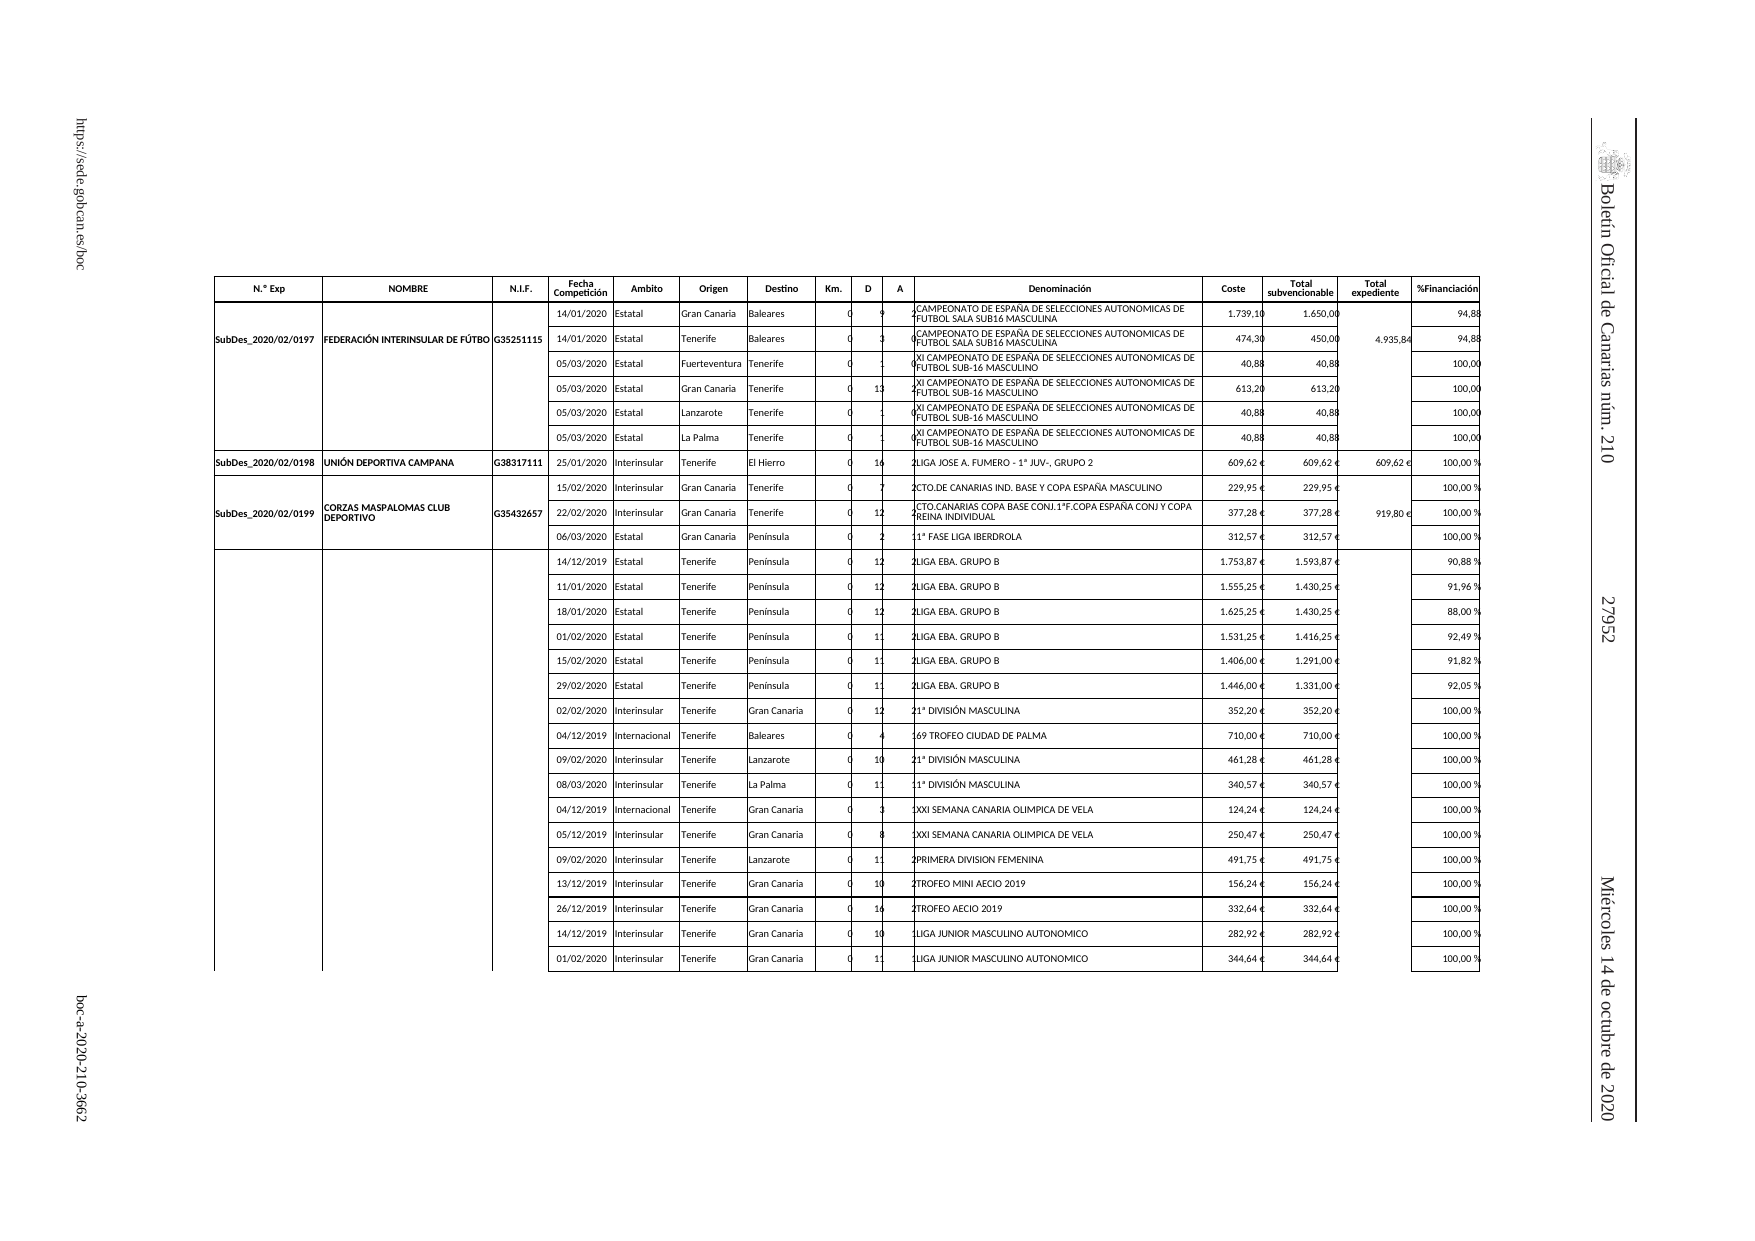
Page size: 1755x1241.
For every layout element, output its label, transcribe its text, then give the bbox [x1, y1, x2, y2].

table_cell 09/02/2020 [549, 848, 613, 872]
table_cell 100,00 % [1412, 823, 1479, 847]
table_cell 10 [852, 749, 882, 772]
table_header A [883, 277, 914, 301]
table_cell 1.446,00 € [1203, 674, 1262, 698]
table_cell Tenerife [748, 426, 815, 450]
table_cell Lanzarote [680, 402, 747, 425]
table_cell Baleares [748, 327, 815, 351]
table_cell 613,20 [1203, 377, 1262, 401]
table_cell [215, 550, 322, 971]
table_cell 1.416,25 € [1263, 625, 1337, 648]
table_cell 4.935,84 [1338, 303, 1411, 450]
table_cell 05/03/2020 [549, 426, 613, 450]
table_cell Estatal [614, 550, 679, 574]
table_cell 340,57 € [1263, 774, 1337, 797]
table_cell Interinsular [614, 947, 679, 971]
table_cell 377,28 € [1203, 501, 1262, 524]
table_cell 0 [883, 352, 914, 376]
table_cell 1ª DIVISIÓN MASCULINA [915, 749, 1202, 772]
table_header D [852, 277, 882, 301]
table_cell 40,88 [1263, 426, 1337, 450]
table_cell 100,00 % [1412, 848, 1479, 872]
table_cell 1 [883, 798, 914, 822]
table_cell 08/03/2020 [549, 774, 613, 797]
table_cell 12 [852, 575, 882, 599]
table_cell LIGA EBA. GRUPO B [915, 600, 1202, 624]
table_cell 0 [816, 823, 851, 847]
table_cell 05/03/2020 [549, 402, 613, 425]
table_cell Interinsular [614, 848, 679, 872]
table_cell El Hierro [748, 451, 815, 475]
table_cell XI CAMPEONATO DE ESPAÑA DE SELECCIONES AUTONOMICAS DE FUTBOL SUB‐16 MASCULINO [915, 352, 1202, 376]
table_cell 1 [852, 352, 882, 376]
table_cell SubDes_2020/02/0198 [215, 451, 322, 475]
table_cell Tenerife [680, 898, 747, 921]
table_cell Fuerteventura [680, 352, 747, 376]
text Miércoles 14 de octubre de 2020 [1598, 876, 1618, 1124]
table_cell 0 [816, 575, 851, 599]
table_cell 0 [816, 402, 851, 425]
table_cell Gran Canaria [748, 922, 815, 946]
table_cell Gran Canaria [680, 526, 747, 549]
table_cell 16 [852, 451, 882, 475]
table_cell [323, 550, 492, 971]
table_cell 0 [816, 600, 851, 624]
table_cell 05/03/2020 [549, 377, 613, 401]
table_cell 0 [816, 724, 851, 748]
table_cell [1338, 550, 1411, 971]
table_cell 15/02/2020 [549, 476, 613, 500]
table_cell 11 [852, 774, 882, 797]
table_cell 100,00 [1412, 402, 1479, 425]
table_cell 01/02/2020 [549, 947, 613, 971]
table_cell Interinsular [614, 898, 679, 921]
table_header Total subvencionable [1263, 277, 1337, 301]
table_cell 2 [852, 526, 882, 549]
table_cell 4 [852, 724, 882, 748]
table_cell 11/01/2020 [549, 575, 613, 599]
table_cell 2 [883, 674, 914, 698]
table_cell G35251115 [493, 303, 548, 450]
text Boletín Oficial de Canarias núm. 210 [1598, 183, 1618, 464]
table_cell 156,24 € [1263, 873, 1337, 896]
table_cell 9 [852, 303, 882, 326]
table_cell 40,88 [1203, 352, 1262, 376]
table_cell 2 [883, 625, 914, 648]
table_cell 0 [816, 526, 851, 549]
table_cell 609,62 € [1338, 451, 1411, 475]
table_cell 11 [852, 650, 882, 673]
table_cell 1.593,87 € [1263, 550, 1337, 574]
table_cell 91,96 % [1412, 575, 1479, 599]
table_cell 100,00 % [1412, 922, 1479, 946]
table_cell 0 [816, 798, 851, 822]
table_cell 377,28 € [1263, 501, 1337, 524]
table_cell Estatal [614, 377, 679, 401]
table_cell 1 [883, 526, 914, 549]
table_cell Interinsular [614, 451, 679, 475]
table_cell 16 [852, 898, 882, 921]
table_cell 02/02/2020 [549, 699, 613, 723]
table_cell 2 [883, 501, 914, 524]
table_cell 0 [816, 774, 851, 797]
table_cell 92,05 % [1412, 674, 1479, 698]
table_cell Península [748, 625, 815, 648]
table_cell Tenerife [680, 550, 747, 574]
table_cell Tenerife [680, 873, 747, 896]
text boc-a-2020-210-3662 [74, 995, 91, 1124]
table_cell Tenerife [748, 352, 815, 376]
table_cell La Palma [680, 426, 747, 450]
table_cell 92,49 % [1412, 625, 1479, 648]
table_cell 90,88 % [1412, 550, 1479, 574]
table_cell 14/12/2019 [549, 922, 613, 946]
table_cell CORZAS MASPALOMAS CLUB DEPORTIVO [323, 476, 492, 549]
table_cell 2 [883, 749, 914, 772]
table_cell 1.291,00 € [1263, 650, 1337, 673]
table_cell UNIÓN DEPORTIVA CAMPANA [323, 451, 492, 475]
table_cell 29/02/2020 [549, 674, 613, 698]
table_header Destino [748, 277, 815, 301]
table_cell LIGA EBA. GRUPO B [915, 625, 1202, 648]
table_cell 282,92 € [1263, 922, 1337, 946]
table_cell 100,00 [1412, 377, 1479, 401]
table_cell 0 [883, 426, 914, 450]
table_cell 1 [883, 774, 914, 797]
table_cell 11 [852, 674, 882, 698]
table_cell Tenerife [680, 848, 747, 872]
table_cell 100,00 % [1412, 451, 1479, 475]
table_cell 0 [816, 625, 851, 648]
table_cell 69 TROFEO CIUDAD DE PALMA [915, 724, 1202, 748]
table_cell LIGA EBA. GRUPO B [915, 550, 1202, 574]
table_cell 0 [816, 650, 851, 673]
table_cell 0 [816, 898, 851, 921]
table_cell 0 [816, 674, 851, 698]
table_cell 344,64 € [1263, 947, 1337, 971]
table_cell Lanzarote [748, 848, 815, 872]
table_cell 09/02/2020 [549, 749, 613, 772]
table_cell Gran Canaria [680, 303, 747, 326]
table_cell Estatal [614, 327, 679, 351]
table_cell 11 [852, 848, 882, 872]
table_cell 0 [816, 749, 851, 772]
table_cell 14/01/2020 [549, 327, 613, 351]
table_cell 13 [852, 377, 882, 401]
table_cell 474,30 [1203, 327, 1262, 351]
table_cell 11 [852, 947, 882, 971]
table_cell 26/12/2019 [549, 898, 613, 921]
table_cell 1 [883, 922, 914, 946]
table_cell Tenerife [748, 402, 815, 425]
table_cell Tenerife [748, 476, 815, 500]
table_cell 100,00 [1412, 426, 1479, 450]
table_cell 25/01/2020 [549, 451, 613, 475]
table_cell 0 [816, 352, 851, 376]
table_cell 0 [816, 873, 851, 896]
table_header Km. [816, 277, 851, 301]
table_cell 124,24 € [1203, 798, 1262, 822]
table_cell 1ª DIVISIÓN MASCULINA [915, 699, 1202, 723]
table_cell Interinsular [614, 823, 679, 847]
table_cell 91,82 % [1412, 650, 1479, 673]
table_cell 919,80 € [1338, 476, 1411, 549]
table_cell Península [748, 526, 815, 549]
table_cell 40,88 [1203, 402, 1262, 425]
table_cell CAMPEONATO DE ESPAÑA DE SELECCIONES AUTONOMICAS DE FUTBOL SALA SUB16 MASCULINA [915, 303, 1202, 326]
table_cell 06/03/2020 [549, 526, 613, 549]
table_cell 2 [883, 476, 914, 500]
table_cell 2 [883, 550, 914, 574]
table_cell FEDERACIÓN INTERINSULAR DE FÚTBO [323, 303, 492, 450]
table_cell 332,64 € [1203, 898, 1262, 921]
table_cell 2 [883, 848, 914, 872]
table_cell 461,28 € [1263, 749, 1337, 772]
table_cell 14/12/2019 [549, 550, 613, 574]
table_cell 3 [852, 327, 882, 351]
table_cell Tenerife [680, 798, 747, 822]
table_cell 1.625,25 € [1203, 600, 1262, 624]
table_cell 94,88 [1412, 327, 1479, 351]
table_cell 491,75 € [1263, 848, 1337, 872]
table_cell 2 [883, 377, 914, 401]
table_cell SubDes_2020/02/0197 [215, 303, 322, 450]
table_cell 156,24 € [1203, 873, 1262, 896]
table_cell 15/02/2020 [549, 650, 613, 673]
table_header Fecha Competición [549, 277, 613, 301]
table_cell 2 [883, 873, 914, 896]
table_header NOMBRE [323, 277, 492, 301]
table_cell Estatal [614, 650, 679, 673]
table_cell Interinsular [614, 922, 679, 946]
table_cell 22/02/2020 [549, 501, 613, 524]
table_cell 1ª FASE LIGA IBERDROLA [915, 526, 1202, 549]
text https://sede.gobcan.es/boc [73, 118, 90, 273]
table_cell 710,00 € [1263, 724, 1337, 748]
table_cell 1 [852, 402, 882, 425]
table_cell CTO.CANARIAS COPA BASE CONJ.1ªF.COPA ESPAÑA CONJ Y COPA REINA INDIVIDUAL [915, 501, 1202, 524]
table_cell 8 [852, 823, 882, 847]
table_cell 40,88 [1263, 352, 1337, 376]
table_cell 3 [852, 798, 882, 822]
table_cell 94,88 [1412, 303, 1479, 326]
table_cell Estatal [614, 674, 679, 698]
table_cell Gran Canaria [748, 823, 815, 847]
table_cell 1 [852, 426, 882, 450]
table_cell Baleares [748, 303, 815, 326]
table_cell Península [748, 575, 815, 599]
table_cell 2 [883, 600, 914, 624]
table_cell 18/01/2020 [549, 600, 613, 624]
table_cell CAMPEONATO DE ESPAÑA DE SELECCIONES AUTONOMICAS DE FUTBOL SALA SUB16 MASCULINA [915, 327, 1202, 351]
table_cell La Palma [748, 774, 815, 797]
table_cell 1 [883, 823, 914, 847]
table_header N.I.F. [493, 277, 548, 301]
table_cell Tenerife [680, 327, 747, 351]
table_cell 2 [883, 303, 914, 326]
table_cell Tenerife [680, 823, 747, 847]
table_cell 312,57 € [1263, 526, 1337, 549]
table_cell Tenerife [680, 947, 747, 971]
table_cell 12 [852, 550, 882, 574]
table_cell TROFEO MINI AECIO 2019 [915, 873, 1202, 896]
table_cell CTO.DE CANARIAS IND. BASE Y COPA ESPAÑA MASCULINO [915, 476, 1202, 500]
table_cell Tenerife [680, 650, 747, 673]
table_cell LIGA JOSE A. FUMERO ‐ 1ª JUV‐, GRUPO 2 [915, 451, 1202, 475]
table_cell 312,57 € [1203, 526, 1262, 549]
table_cell SubDes_2020/02/0199 [215, 476, 322, 549]
table_cell 1.331,00 € [1263, 674, 1337, 698]
table_cell Estatal [614, 625, 679, 648]
table_cell 352,20 € [1263, 699, 1337, 723]
table_cell [493, 550, 548, 971]
table_cell Internacional [614, 798, 679, 822]
table_cell Interinsular [614, 774, 679, 797]
table_cell 14/01/2020 [549, 303, 613, 326]
table_cell Interinsular [614, 699, 679, 723]
text 27952 [1598, 597, 1618, 646]
table_cell Estatal [614, 575, 679, 599]
table_cell 461,28 € [1203, 749, 1262, 772]
table_cell LIGA JUNIOR MASCULINO AUTONOMICO [915, 947, 1202, 971]
table_cell Península [748, 600, 815, 624]
table_cell PRIMERA DIVISION FEMENINA [915, 848, 1202, 872]
table_cell Tenerife [680, 674, 747, 698]
table_cell 12 [852, 699, 882, 723]
table_cell Gran Canaria [748, 898, 815, 921]
table_cell Península [748, 650, 815, 673]
table_cell 0 [816, 550, 851, 574]
table_cell 88,00 % [1412, 600, 1479, 624]
table_cell 1.650,00 [1263, 303, 1337, 326]
table_cell 100,00 % [1412, 798, 1479, 822]
table_cell 10 [852, 873, 882, 896]
table_cell 0 [816, 426, 851, 450]
table_cell Gran Canaria [748, 947, 815, 971]
table_cell XI CAMPEONATO DE ESPAÑA DE SELECCIONES AUTONOMICAS DE FUTBOL SUB‐16 MASCULINO [915, 377, 1202, 401]
table_cell Lanzarote [748, 749, 815, 772]
table_cell Gran Canaria [748, 798, 815, 822]
table_cell 229,95 € [1203, 476, 1262, 500]
table_cell Estatal [614, 600, 679, 624]
table_cell 100,00 % [1412, 699, 1479, 723]
table_cell Tenerife [680, 922, 747, 946]
table_cell Tenerife [680, 774, 747, 797]
table_cell XI CAMPEONATO DE ESPAÑA DE SELECCIONES AUTONOMICAS DE FUTBOL SUB‐16 MASCULINO [915, 426, 1202, 450]
table_cell 1.531,25 € [1203, 625, 1262, 648]
table_cell Internacional [614, 724, 679, 748]
table_cell 1 [883, 724, 914, 748]
table_cell Interinsular [614, 749, 679, 772]
table_cell 229,95 € [1263, 476, 1337, 500]
table_cell 0 [816, 377, 851, 401]
table_cell 352,20 € [1203, 699, 1262, 723]
table_cell 100,00 % [1412, 873, 1479, 896]
table_cell 12 [852, 501, 882, 524]
table_cell 609,62 € [1203, 451, 1262, 475]
table_cell Tenerife [680, 600, 747, 624]
table_cell 2 [883, 650, 914, 673]
table_cell G35432657 [493, 476, 548, 549]
table_cell 10 [852, 922, 882, 946]
table_cell Interinsular [614, 873, 679, 896]
table_cell Interinsular [614, 476, 679, 500]
table_cell Península [748, 550, 815, 574]
table_cell 100,00 % [1412, 476, 1479, 500]
table_header Denominación [915, 277, 1202, 301]
table_cell Tenerife [680, 575, 747, 599]
table_cell 04/12/2019 [549, 798, 613, 822]
table_cell 0 [816, 922, 851, 946]
table_cell 2 [883, 451, 914, 475]
table_cell Gran Canaria [748, 873, 815, 896]
table_cell 100,00 % [1412, 501, 1479, 524]
table_cell 2 [883, 898, 914, 921]
table_cell 0 [816, 848, 851, 872]
table_cell Estatal [614, 402, 679, 425]
table_cell 124,24 € [1263, 798, 1337, 822]
table_cell 05/12/2019 [549, 823, 613, 847]
table_cell Estatal [614, 426, 679, 450]
table_cell Estatal [614, 526, 679, 549]
table_cell 04/12/2019 [549, 724, 613, 748]
table_cell 1.430,25 € [1263, 600, 1337, 624]
table_cell 1.430,25 € [1263, 575, 1337, 599]
table_cell 0 [883, 327, 914, 351]
table_cell XI CAMPEONATO DE ESPAÑA DE SELECCIONES AUTONOMICAS DE FUTBOL SUB‐16 MASCULINO [915, 402, 1202, 425]
table_cell LIGA EBA. GRUPO B [915, 650, 1202, 673]
table_cell Tenerife [680, 625, 747, 648]
table_cell 0 [816, 947, 851, 971]
table_cell Tenerife [680, 699, 747, 723]
table_header N.º Exp [215, 277, 322, 301]
table_cell LIGA JUNIOR MASCULINO AUTONOMICO [915, 922, 1202, 946]
table_cell 613,20 [1263, 377, 1337, 401]
table_cell 0 [883, 402, 914, 425]
table_cell 340,57 € [1203, 774, 1262, 797]
table_cell Gran Canaria [748, 699, 815, 723]
table_cell 7 [852, 476, 882, 500]
table_cell 12 [852, 600, 882, 624]
table_cell Tenerife [680, 749, 747, 772]
table_cell 11 [852, 625, 882, 648]
table_cell Gran Canaria [680, 501, 747, 524]
table_cell XXI SEMANA CANARIA OLIMPICA DE VELA [915, 823, 1202, 847]
table_cell Baleares [748, 724, 815, 748]
table_cell Estatal [614, 303, 679, 326]
table_cell 100,00 [1412, 352, 1479, 376]
table_header %Financiación [1412, 277, 1479, 301]
table_cell 1.739,10 [1203, 303, 1262, 326]
table_cell 13/12/2019 [549, 873, 613, 896]
table_cell 1.555,25 € [1203, 575, 1262, 599]
table_cell 40,88 [1203, 426, 1262, 450]
table_cell 344,64 € [1203, 947, 1262, 971]
table_cell Estatal [614, 352, 679, 376]
table_cell 100,00 % [1412, 724, 1479, 748]
table_cell 100,00 % [1412, 749, 1479, 772]
table_cell 0 [816, 451, 851, 475]
table_cell 100,00 % [1412, 526, 1479, 549]
table_header Coste [1203, 277, 1262, 301]
table_cell 1 [883, 947, 914, 971]
table_cell G38317111 [493, 451, 548, 475]
table_cell Tenerife [680, 724, 747, 748]
table_cell 0 [816, 476, 851, 500]
table_cell XXI SEMANA CANARIA OLIMPICA DE VELA [915, 798, 1202, 822]
table_cell Gran Canaria [680, 377, 747, 401]
table_cell 609,62 € [1263, 451, 1337, 475]
table_cell 491,75 € [1203, 848, 1262, 872]
table_cell 05/03/2020 [549, 352, 613, 376]
table_cell 1ª DIVISIÓN MASCULINA [915, 774, 1202, 797]
table_cell 0 [816, 303, 851, 326]
table_cell Tenerife [680, 451, 747, 475]
table_cell Interinsular [614, 501, 679, 524]
table_header Origen [680, 277, 747, 301]
table_cell 250,47 € [1203, 823, 1262, 847]
table_cell TROFEO AECIO 2019 [915, 898, 1202, 921]
table_cell 100,00 % [1412, 898, 1479, 921]
table_cell 0 [816, 699, 851, 723]
table_cell 710,00 € [1203, 724, 1262, 748]
table_cell 2 [883, 575, 914, 599]
table_cell 0 [816, 327, 851, 351]
table_cell 332,64 € [1263, 898, 1337, 921]
table_cell LIGA EBA. GRUPO B [915, 674, 1202, 698]
table_cell 01/02/2020 [549, 625, 613, 648]
table_header Ambito [614, 277, 679, 301]
table_cell 250,47 € [1263, 823, 1337, 847]
table_cell Tenerife [748, 377, 815, 401]
table_cell 100,00 % [1412, 947, 1479, 971]
table_cell Península [748, 674, 815, 698]
table_cell 0 [816, 501, 851, 524]
table_cell 1.753,87 € [1203, 550, 1262, 574]
table_cell 40,88 [1263, 402, 1337, 425]
table_header Total expediente [1338, 277, 1411, 301]
table_cell Tenerife [748, 501, 815, 524]
table_cell 2 [883, 699, 914, 723]
table_cell 282,92 € [1203, 922, 1262, 946]
table_cell 1.406,00 € [1203, 650, 1262, 673]
table_cell 450,00 [1263, 327, 1337, 351]
table_cell LIGA EBA. GRUPO B [915, 575, 1202, 599]
table_cell 100,00 % [1412, 774, 1479, 797]
table_cell Gran Canaria [680, 476, 747, 500]
